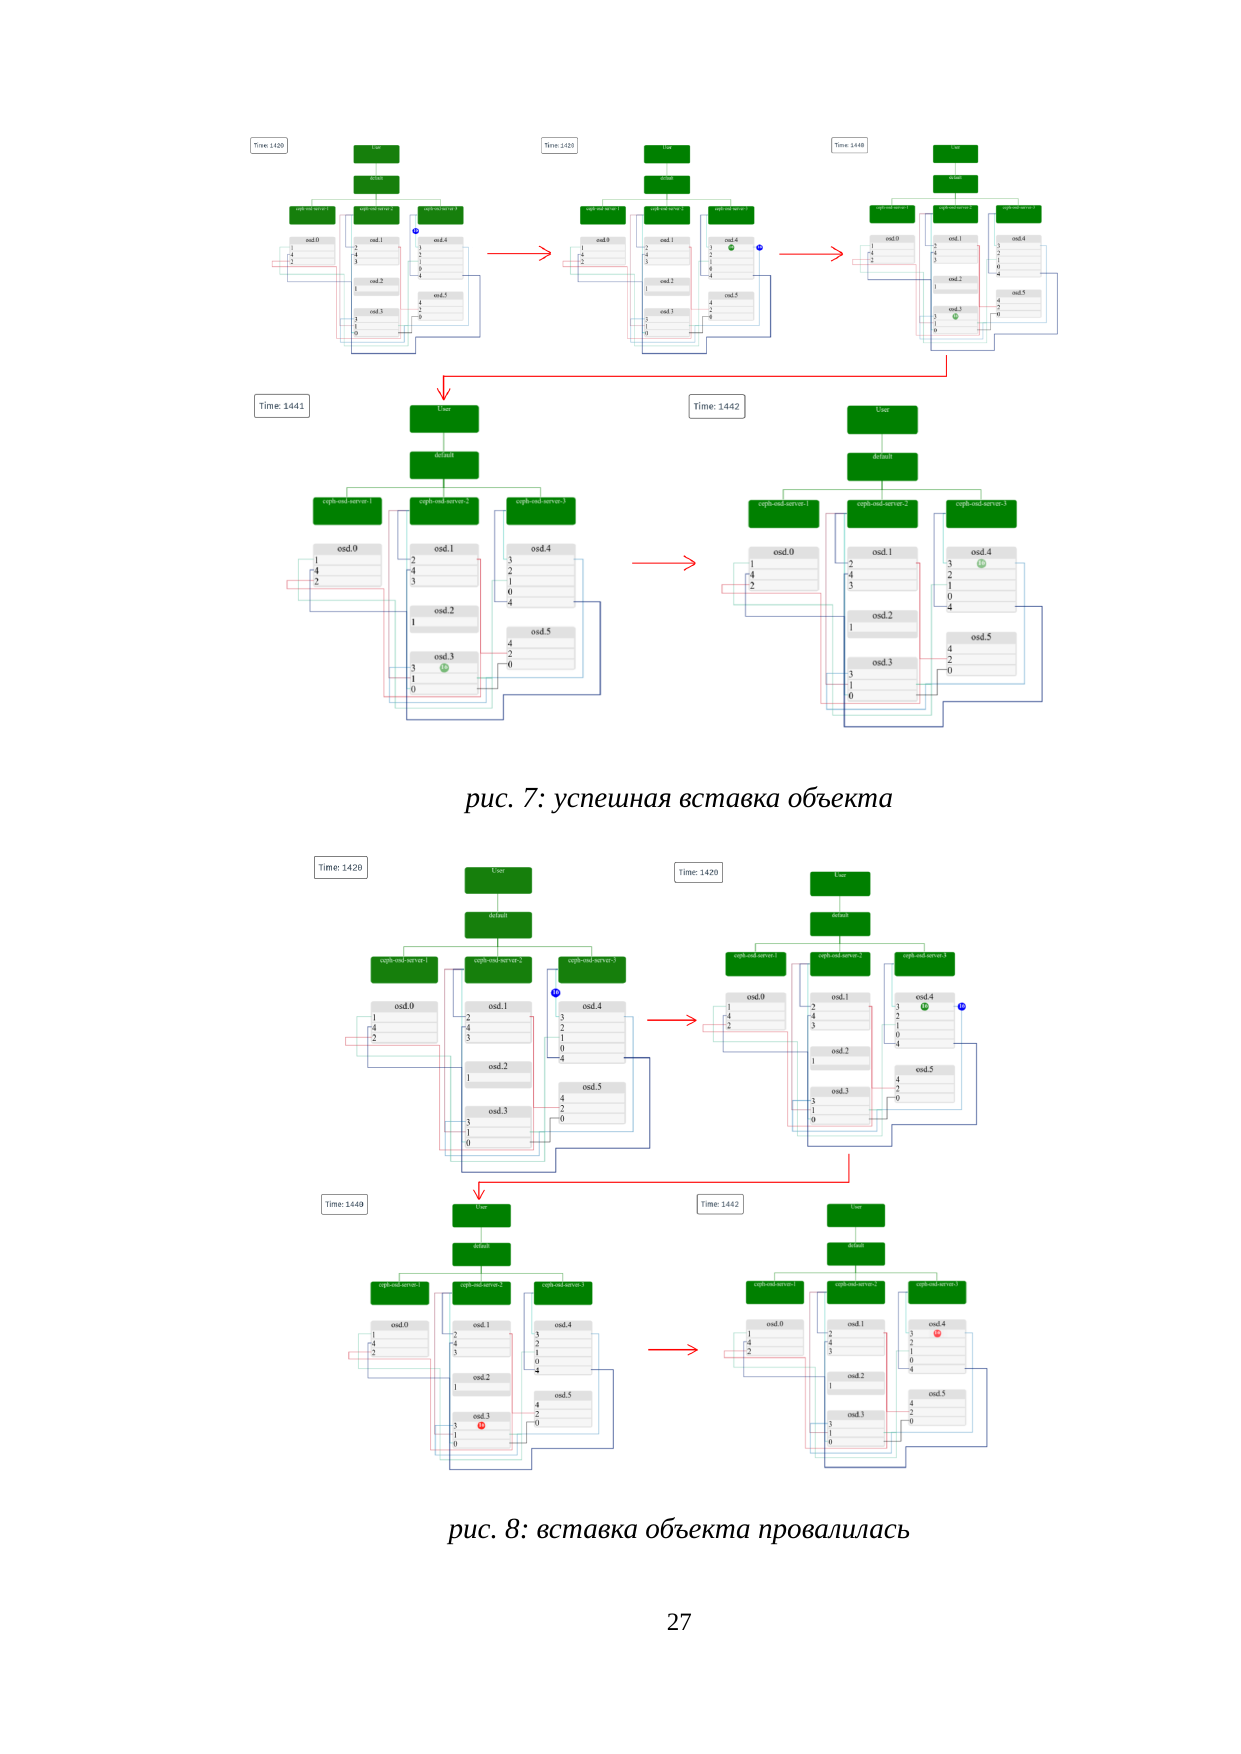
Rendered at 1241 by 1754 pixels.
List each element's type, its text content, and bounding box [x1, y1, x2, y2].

text рис. 7: успешная вставка объекта [244, 780, 1114, 813]
text рис. 8: вставка объекта провалилась [312, 1511, 1046, 1544]
picture [243, 130, 1115, 780]
picture [312, 852, 1047, 1511]
